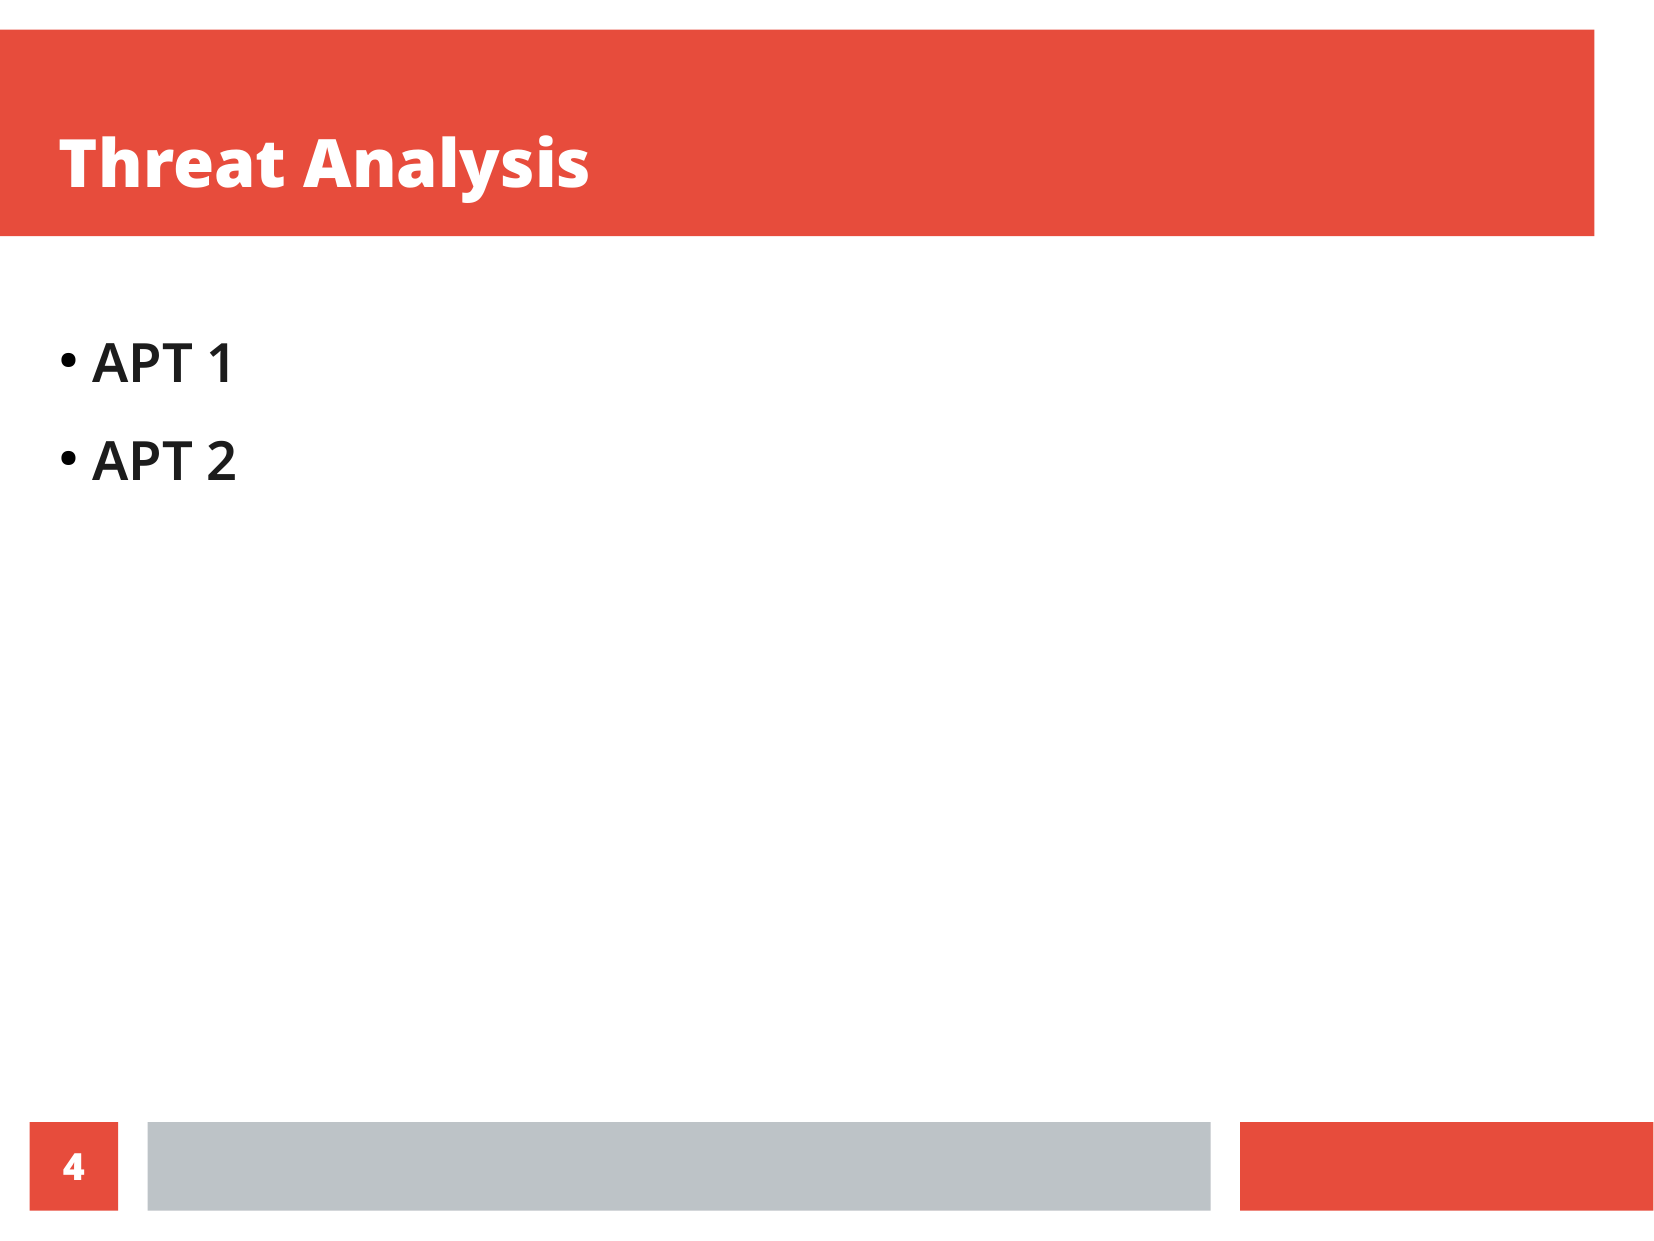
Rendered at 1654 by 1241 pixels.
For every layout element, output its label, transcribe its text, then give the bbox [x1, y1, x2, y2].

title Threat Analysis [59, 59, 1595, 207]
list APT 1 APT 2 [59, 324, 1565, 1093]
